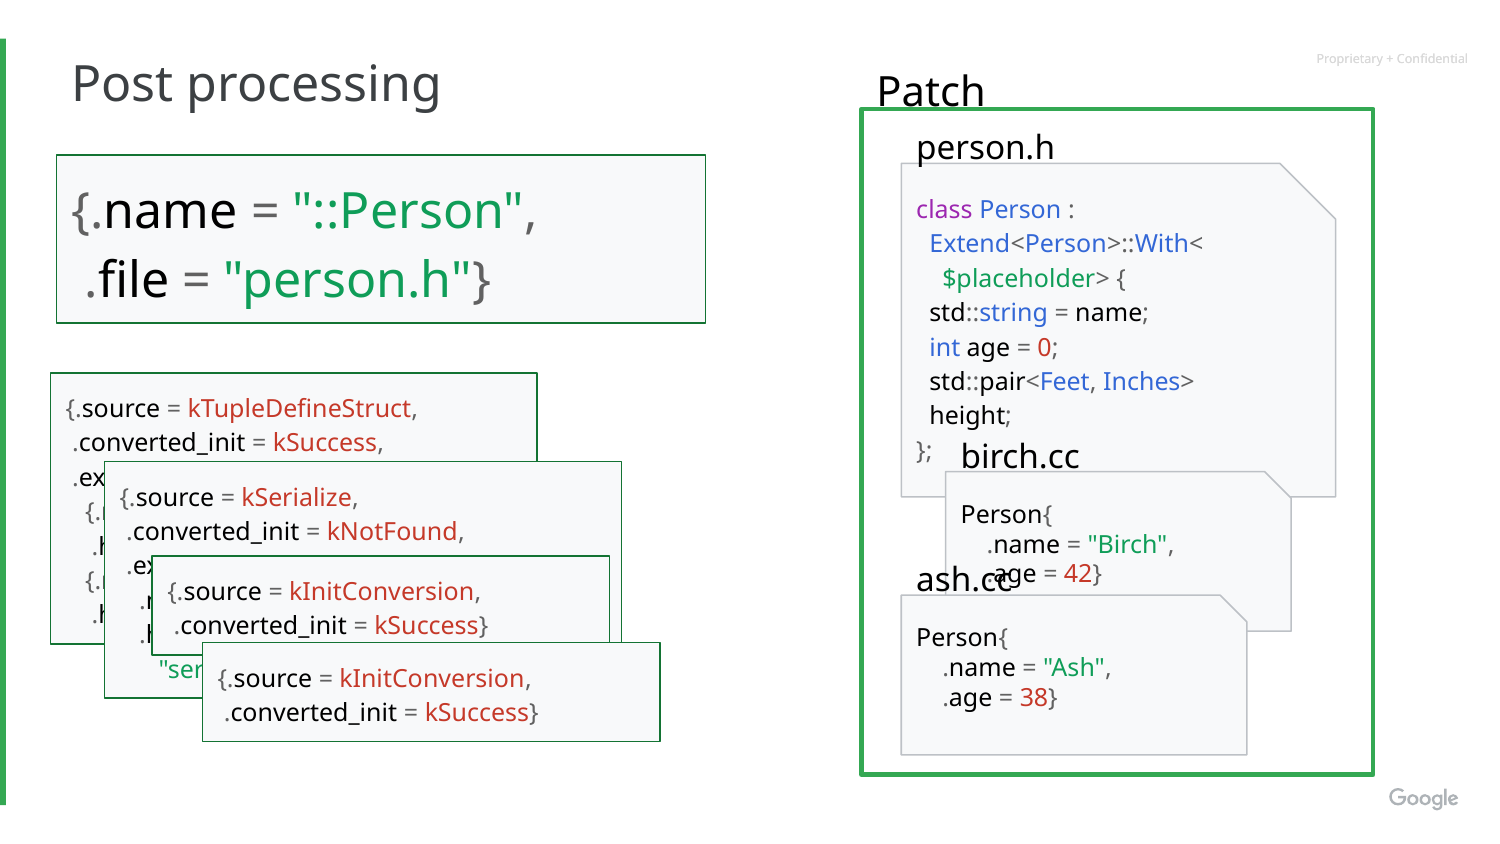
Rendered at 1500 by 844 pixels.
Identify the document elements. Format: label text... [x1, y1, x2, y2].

text_box Patch [861, 49, 1048, 130]
text_box ash.cc [901, 543, 1060, 614]
text_box {.source = kInitConversion, .converted_init = kSuccess} [152, 555, 610, 655]
text_box person.h [901, 111, 1076, 182]
text_box {.source = kInitConversion, .converted_init = kSuccess} [202, 642, 660, 742]
text_box {.source = kTupleDefineStruct, .converted_init = kSuccess, .extensions = { {.name = "Equality", .header = "equality.h"}, {.name = "Printing", .header = "printing.h"}}} [50, 372, 538, 644]
text_box {.source = kSerialize, .converted_init = kNotFound, .extensions = {{ .name = "Serialize", .header = "serialize/extension.h"}}} [104, 461, 622, 699]
text_box Person{ .name = "Birch", .age = 42} [945, 471, 1292, 632]
text_box Person{ .name = "Ash", .age = 38} [901, 595, 1247, 755]
text_box birch.cc [945, 419, 1104, 490]
text_box {.name = "::Person", .file = "person.h"} [56, 154, 706, 323]
title Post processing [56, 43, 1336, 112]
text_box class Person : Extend<Person>::With< $placeholder> { std::string = name; int age = 0; std::pair<Feet, Inches> height; }; [901, 163, 1336, 497]
